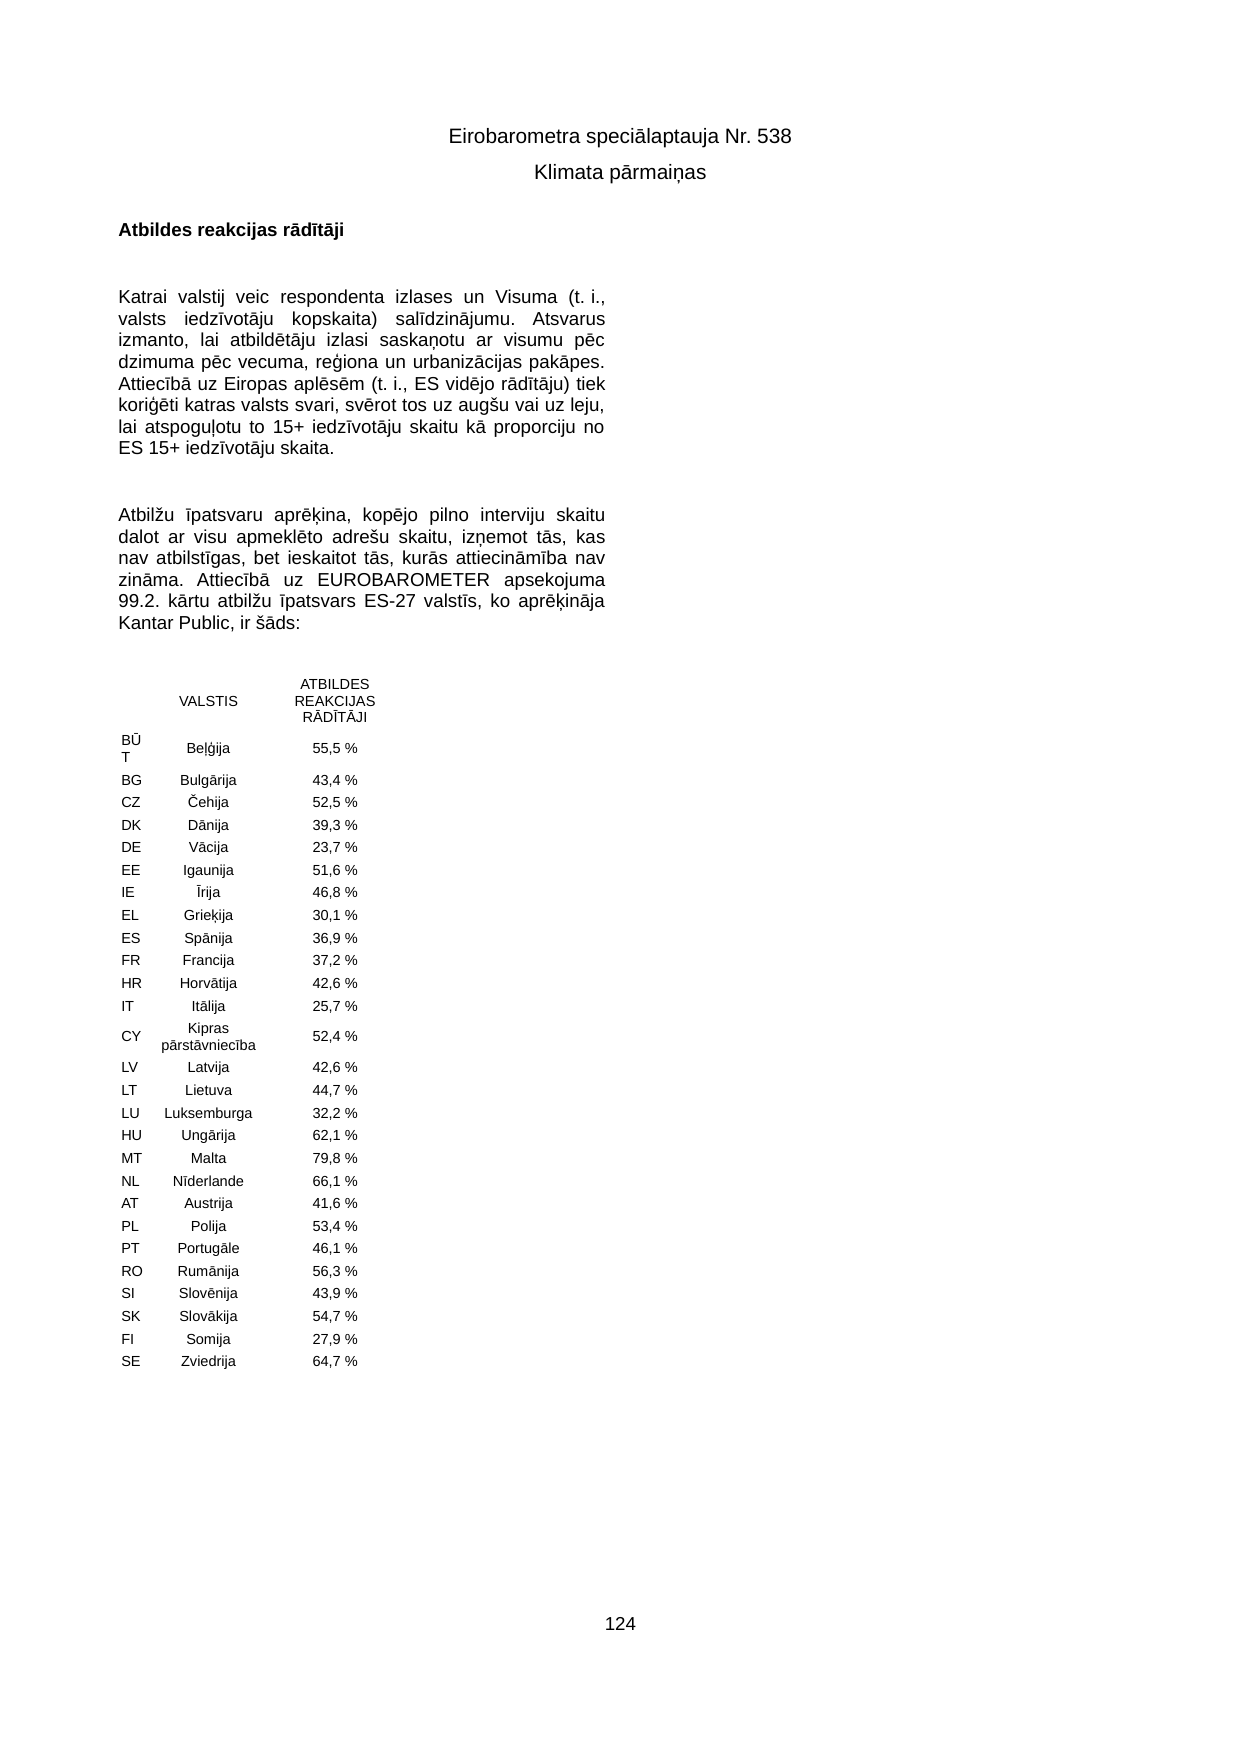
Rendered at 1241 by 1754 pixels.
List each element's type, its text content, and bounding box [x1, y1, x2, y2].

table_cell FI [118, 1328, 152, 1350]
table_cell Portugāle [152, 1237, 264, 1260]
table_cell 39,3 % [265, 814, 405, 836]
table_cell 56,3 % [265, 1260, 405, 1282]
table_cell SK [118, 1305, 152, 1327]
table_cell Vācija [152, 836, 264, 859]
table_cell Latvija [152, 1056, 264, 1079]
table_cell Igaunija [152, 859, 264, 881]
table_cell 62,1 % [265, 1124, 405, 1147]
table_cell 32,2 % [265, 1101, 405, 1124]
table_cell HU [118, 1124, 152, 1147]
table_cell 23,7 % [265, 836, 405, 859]
table_cell 43,9 % [265, 1282, 405, 1305]
table_cell Slovākija [152, 1305, 264, 1327]
table_cell IE [118, 881, 152, 904]
table_cell DK [118, 814, 152, 836]
table_cell 55,5 % [265, 729, 405, 768]
table_cell 46,8 % [265, 881, 405, 904]
table_cell Malta [152, 1147, 264, 1169]
table_cell 36,9 % [265, 926, 405, 949]
table_cell 25,7 % [265, 994, 405, 1017]
table_cell 51,6 % [265, 859, 405, 881]
table_cell EL [118, 904, 152, 926]
table_cell Slovēnija [152, 1282, 264, 1305]
text Atbilžu īpatsvaru aprēķina, kopējo pilno interviju skaitu dalot ar visu apmeklēto adrešu skaitu, izņemot tās, kas nav atbilstīgas, bet ieskaitot tās, kurās attiecināmība nav zināma. Attiecībā uz EUROBAROMETER apsekojuma 99.2. kārtu atbilžu īpatsvars ES-27 valstīs, ko aprēķināja Kantar Public, ir šāds: [118, 504, 605, 633]
table_cell CZ [118, 791, 152, 813]
table_cell IT [118, 994, 152, 1017]
table_cell Lietuva [152, 1079, 264, 1101]
table_cell BŪT [118, 729, 152, 768]
table_cell 42,6 % [265, 972, 405, 994]
table_cell 27,9 % [265, 1328, 405, 1350]
table_cell SI [118, 1282, 152, 1305]
table_cell NL [118, 1169, 152, 1192]
table_cell DE [118, 836, 152, 859]
table_cell Dānija [152, 814, 264, 836]
text Atbildes reakcijas rādītāji [118, 219, 605, 241]
table_cell Grieķija [152, 904, 264, 926]
table_cell 30,1 % [265, 904, 405, 926]
table_cell Čehija [152, 791, 264, 813]
table_header ATBILDES REAKCIJAS RĀDĪTĀJI [265, 673, 405, 729]
table_cell 46,1 % [265, 1237, 405, 1260]
table_cell PT [118, 1237, 152, 1260]
table_cell Horvātija [152, 972, 264, 994]
table_cell BG [118, 768, 152, 791]
table_cell 37,2 % [265, 949, 405, 972]
table_header [118, 673, 152, 729]
table_cell Francija [152, 949, 264, 972]
table_cell CY [118, 1017, 152, 1056]
table_cell Polija [152, 1215, 264, 1237]
table_cell 64,7 % [265, 1350, 405, 1373]
table_cell RO [118, 1260, 152, 1282]
text Katrai valstij veic respondenta izlases un Visuma (t. i., valsts iedzīvotāju kopskaita) salīdzinājumu. Atsvarus izmanto, lai atbildētāju izlasi saskaņotu ar visumu pēc dzimuma pēc vecuma, reģiona un urbanizācijas pakāpes. Attiecībā uz Eiropas aplēsēm (t. i., ES vidējo rādītāju) tiek koriģēti katras valsts svari, svērot tos uz augšu vai uz leju, lai atspoguļotu to 15+ iedzīvotāju skaitu kā proporciju no ES 15+ iedzīvotāju skaita. [118, 286, 605, 459]
table_cell FR [118, 949, 152, 972]
table_cell Itālija [152, 994, 264, 1017]
table_cell 42,6 % [265, 1056, 405, 1079]
table_cell AT [118, 1192, 152, 1214]
table_cell 41,6 % [265, 1192, 405, 1214]
table_cell Beļģija [152, 729, 264, 768]
table_cell PL [118, 1215, 152, 1237]
table_cell Īrija [152, 881, 264, 904]
table_cell HR [118, 972, 152, 994]
table_cell Kipras pārstāvniecība [152, 1017, 264, 1056]
table_cell Austrija [152, 1192, 264, 1214]
table_cell MT [118, 1147, 152, 1169]
table_cell 44,7 % [265, 1079, 405, 1101]
table_cell EE [118, 859, 152, 881]
table_cell Zviedrija [152, 1350, 264, 1373]
table_cell 54,7 % [265, 1305, 405, 1327]
table_cell LV [118, 1056, 152, 1079]
table_cell SE [118, 1350, 152, 1373]
table_cell Somija [152, 1328, 264, 1350]
table_cell LU [118, 1101, 152, 1124]
table_header VALSTIS [152, 673, 264, 729]
table_cell Ungārija [152, 1124, 264, 1147]
table_cell Spānija [152, 926, 264, 949]
table_cell 52,4 % [265, 1017, 405, 1056]
table_cell 79,8 % [265, 1147, 405, 1169]
table_cell LT [118, 1079, 152, 1101]
table_cell ES [118, 926, 152, 949]
table_cell 66,1 % [265, 1169, 405, 1192]
table_cell Bulgārija [152, 768, 264, 791]
table_cell 43,4 % [265, 768, 405, 791]
table_cell Nīderlande [152, 1169, 264, 1192]
table_cell Rumānija [152, 1260, 264, 1282]
table_cell Luksemburga [152, 1101, 264, 1124]
table_cell 52,5 % [265, 791, 405, 813]
table_cell 53,4 % [265, 1215, 405, 1237]
